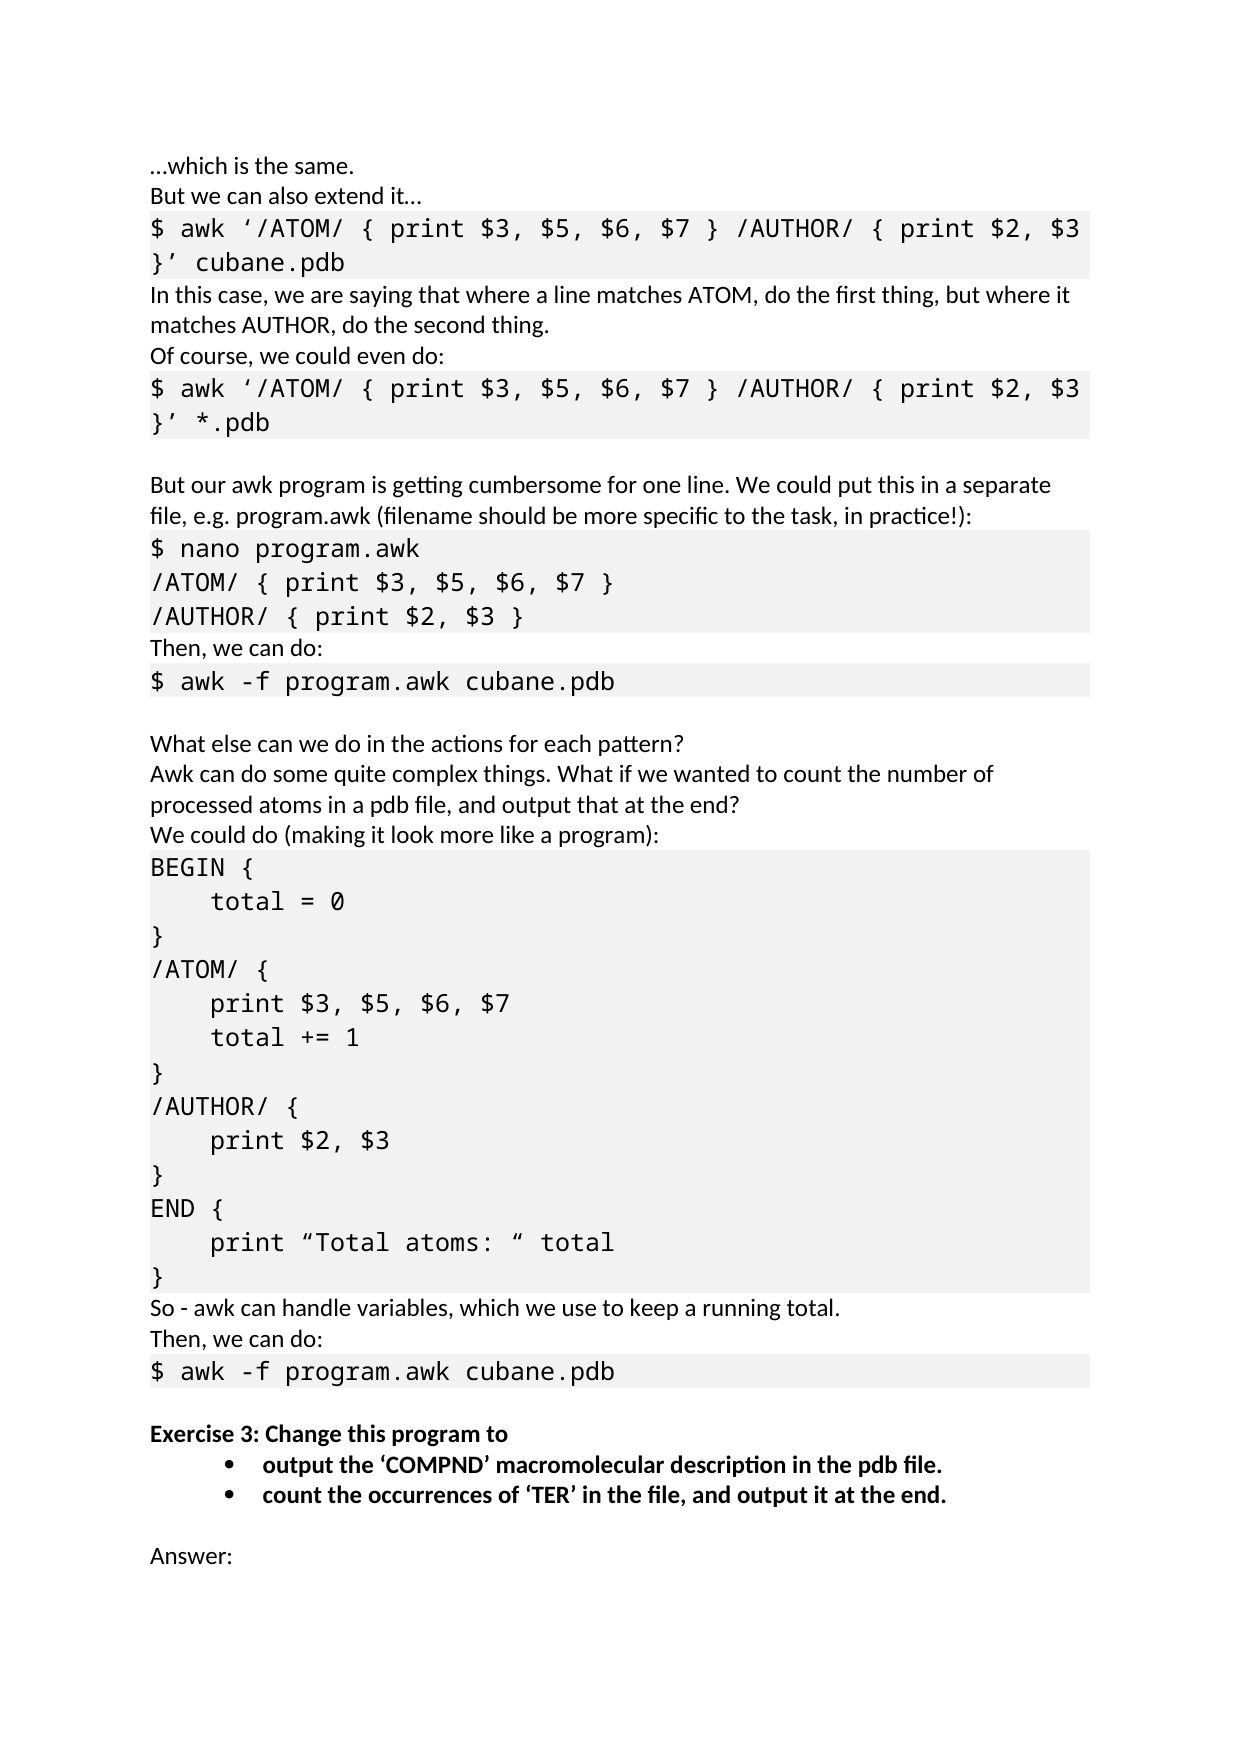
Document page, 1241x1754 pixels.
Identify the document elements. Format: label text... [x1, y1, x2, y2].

text So - awk can handle variables, which we use to keep a running total. [150, 1293, 1090, 1323]
text $ awk ‘/ATOM/ { print $3, $5, $6, $7 } /AUTHOR/ { print $2, $3 }’ *.pdb [150, 371, 1090, 439]
text total += 1 [150, 1020, 1090, 1054]
text We could do (making it look more like a program): [150, 819, 1090, 850]
text Then, we can do: [150, 1323, 1090, 1354]
text Of course, we could even do: [150, 340, 1090, 371]
text $ awk -f program.awk cubane.pdb [150, 663, 1090, 697]
list output the ‘COMPND’ macromolecular description in the pdb file. [225, 1449, 1090, 1479]
text print $3, $5, $6, $7 [150, 986, 1090, 1020]
text Exercise 3: Change this program to [150, 1418, 1090, 1449]
text print $2, $3 [150, 1122, 1090, 1156]
text } [150, 1156, 1090, 1190]
text total = 0 [150, 884, 1090, 918]
text END { [150, 1190, 1090, 1224]
text $ awk -f program.awk cubane.pdb [150, 1354, 1090, 1388]
text } [150, 1258, 1090, 1293]
text What else can we do in the actions for each pattern? [150, 728, 1090, 758]
list count the occurrences of ‘TER’ in the file, and output it at the end. [225, 1479, 1090, 1510]
text Awk can do some quite complex things. What if we wanted to count the number of processed atoms in a pdb file, and output that at the end? [150, 758, 1090, 819]
text But our awk program is getting cumbersome for one line. We could put this in a separate file, e.g. program.awk (filename should be more specific to the task, in practice!): [150, 469, 1090, 530]
text /AUTHOR/ { print $2, $3 } [150, 598, 1090, 633]
text Then, we can do: [150, 633, 1090, 663]
text /ATOM/ { [150, 952, 1090, 986]
text $ nano program.awk [150, 530, 1090, 564]
text } [150, 1054, 1090, 1088]
text print “Total atoms: “ total [150, 1224, 1090, 1258]
text …which is the same. [150, 150, 1090, 181]
text In this case, we are saying that where a line matches ATOM, do the first thing, but where it matches AUTHOR, do the second thing. [150, 279, 1090, 340]
text But we can also extend it… [150, 181, 1090, 211]
text BEGIN { [150, 850, 1090, 884]
text } [150, 918, 1090, 952]
text /AUTHOR/ { [150, 1088, 1090, 1122]
text $ awk ‘/ATOM/ { print $3, $5, $6, $7 } /AUTHOR/ { print $2, $3 }’ cubane.pdb [150, 211, 1090, 279]
text /ATOM/ { print $3, $5, $6, $7 } [150, 564, 1090, 598]
text Answer: [150, 1540, 1090, 1571]
